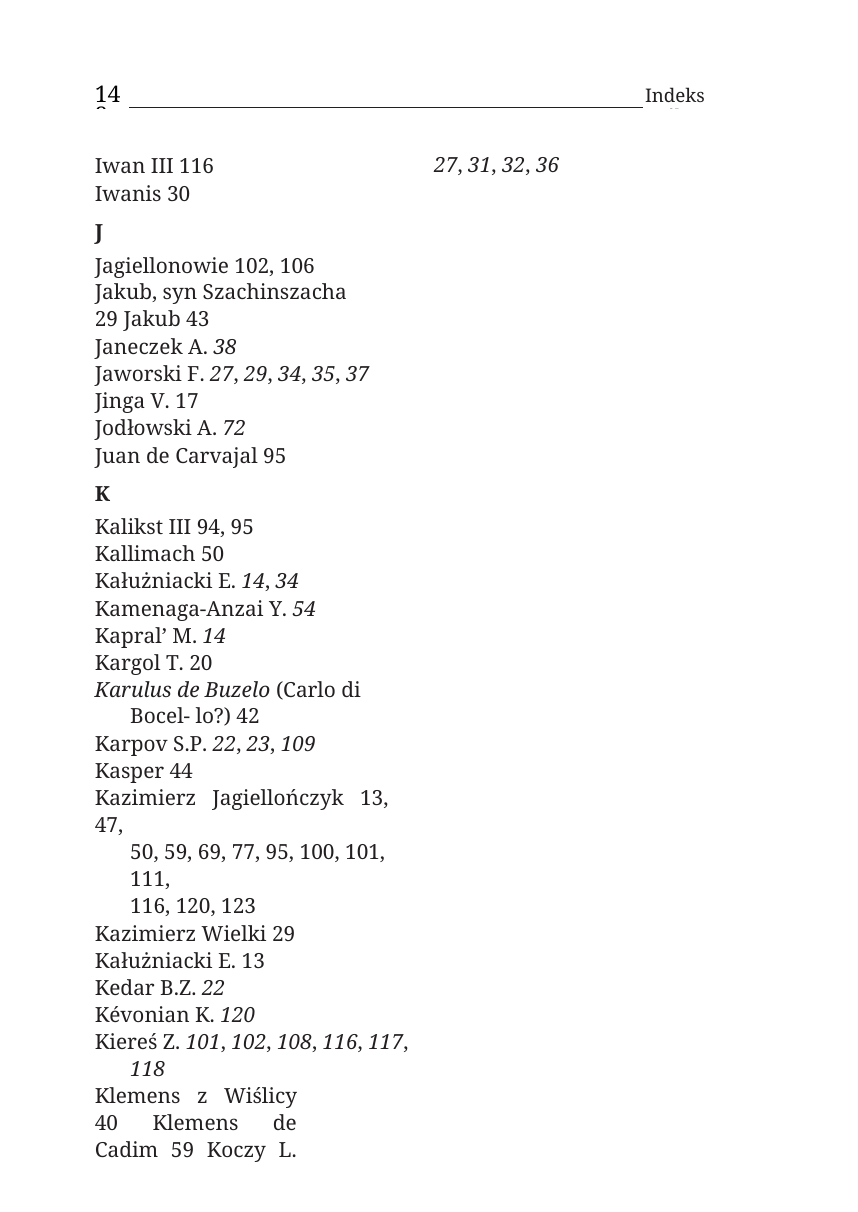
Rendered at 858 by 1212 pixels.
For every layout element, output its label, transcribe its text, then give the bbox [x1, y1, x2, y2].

text Kazimierz Wielki 29 [94, 919, 409, 946]
text Kazimierz Jagiellończyk 13, 47, [94, 784, 409, 838]
text K [94, 479, 409, 508]
text Kallimach 50 [94, 540, 409, 567]
text 27, 31, 32, 36 [434, 151, 662, 178]
text Kiereś Z. 101, 102, 108, 116, 117, [94, 1028, 409, 1055]
text Karpov S.P. 22, 23, 109 [94, 730, 409, 757]
text Juan de Carvajal 95 [94, 441, 409, 468]
text J [94, 217, 409, 246]
text Kałużniacki E. 14, 34 [94, 567, 409, 594]
text Kałużniacki E. 13 [94, 946, 409, 973]
text Kapral’ M. 14 [94, 621, 409, 648]
text Kalikst III 94, 95 [94, 513, 409, 540]
text Kévonian K. 120 [94, 1001, 409, 1028]
text Kedar B.Z. 22 [94, 973, 409, 1001]
text Jaworski F. 27, 29, 34, 35, 37 [94, 360, 409, 387]
text Jagiellonowie 102, 106 Jakub, syn Szachinszacha 29 Jakub 43 [94, 252, 356, 333]
text Janeczek A. 38 [94, 333, 409, 360]
text Kargol T. 20 [94, 648, 409, 676]
text 50, 59, 69, 77, 95, 100, 101, 111, [130, 838, 409, 892]
text Kasper 44 [94, 757, 409, 784]
text 116, 120, 123 [130, 892, 409, 919]
text 118 [130, 1055, 409, 1082]
text Klemens z Wiślicy 40 Klemens de Cadim 59 Koczy L. [94, 1082, 297, 1163]
text Kamenaga-Anzai Y. 54 [94, 594, 409, 621]
text Jodłowski A. 72 [94, 414, 409, 441]
text Karulus de Buzelo (Carlo di Bocel- lo?) 42 [94, 676, 409, 730]
text Iwanis 30 [94, 179, 409, 207]
text Iwan III 116 [94, 151, 409, 179]
text Jinga V. 17 [94, 387, 409, 414]
